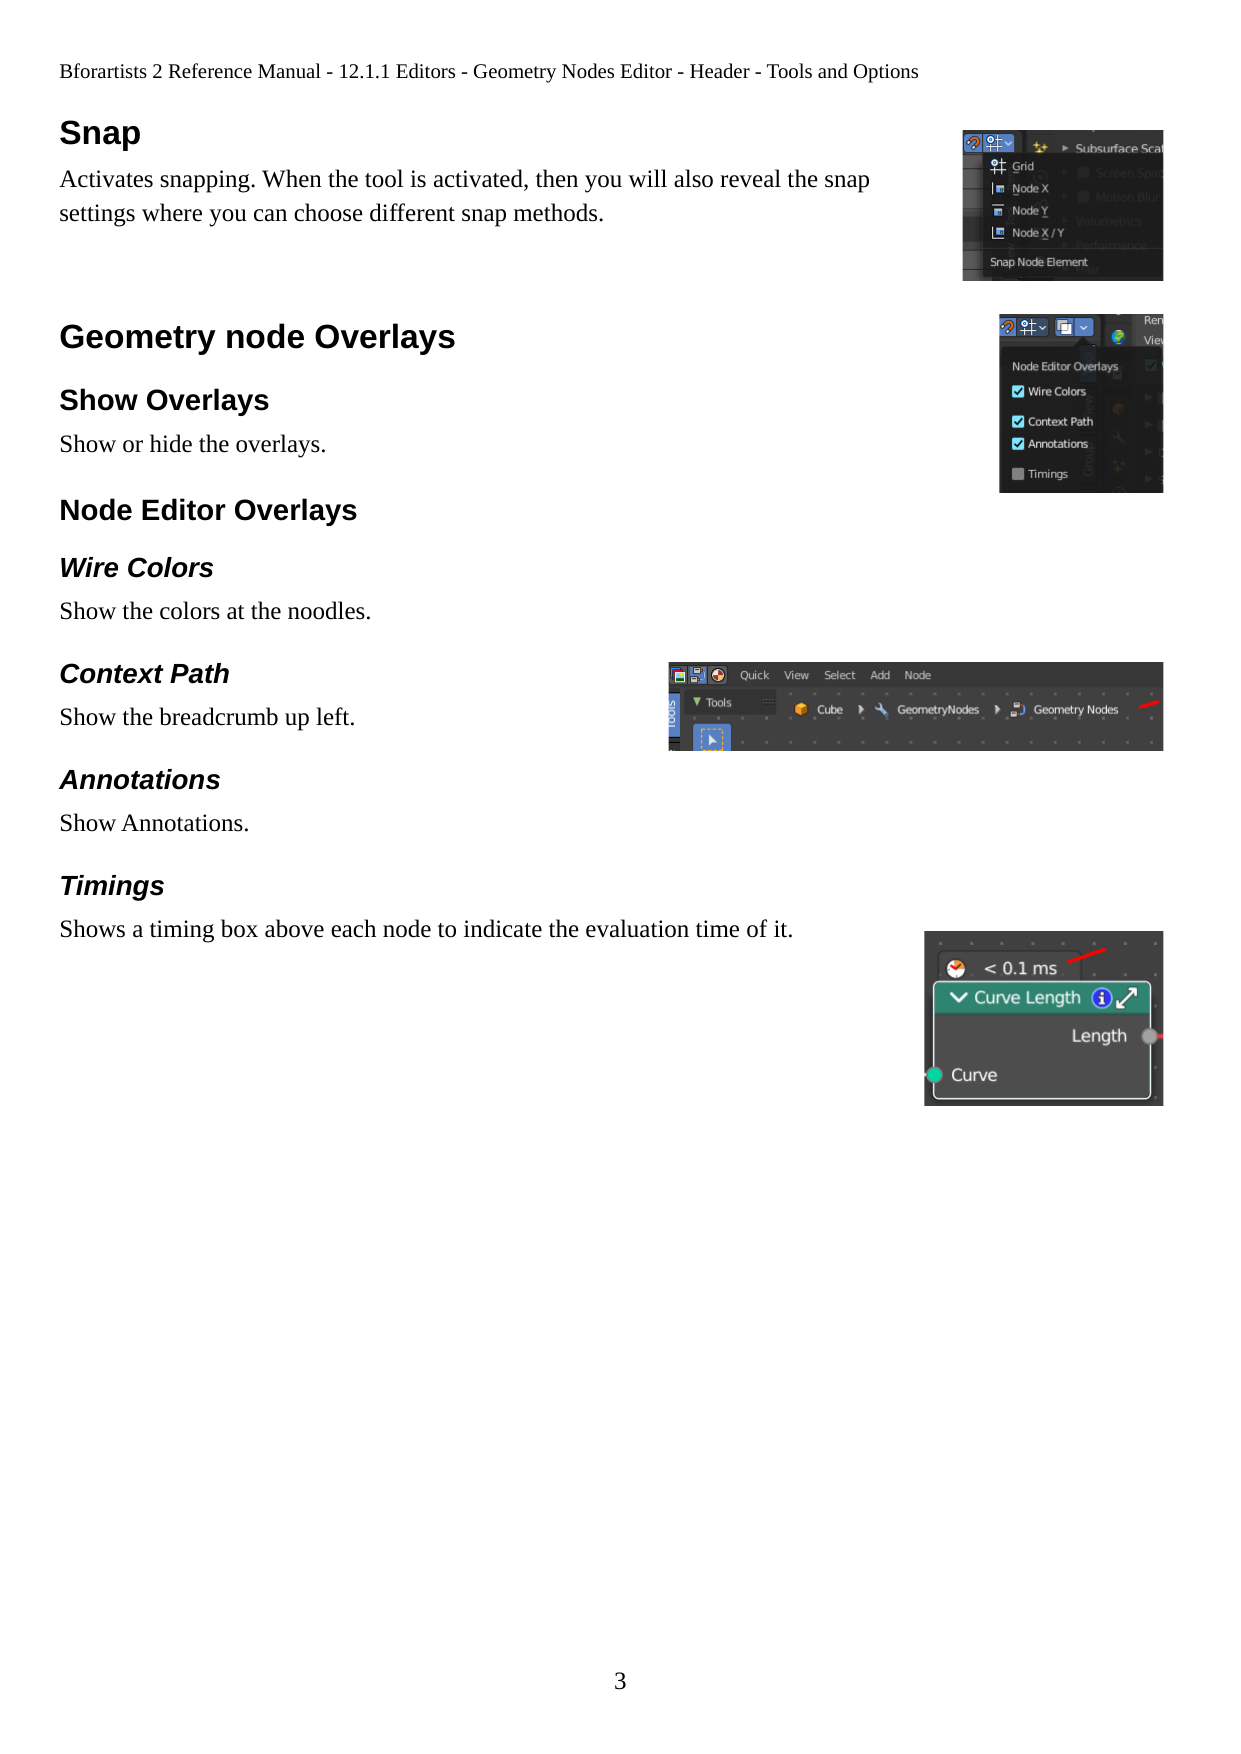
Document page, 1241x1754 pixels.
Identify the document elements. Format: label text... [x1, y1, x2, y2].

text Show the colors at the noodles. [59, 596, 1181, 625]
subtitle Snap [59, 113, 1181, 151]
subtitle Node Editor Overlays [59, 493, 1181, 527]
text Show the breadcrumb up left. [59, 702, 668, 731]
text Activates snapping. When the tool is activated, then you will also reveal the snap settings where you can choose different snap methods. [59, 164, 962, 227]
subtitle Annotations [59, 763, 1181, 795]
text Shows a timing box above each node to indicate the evaluation time of it. [59, 914, 1181, 942]
picture [924, 931, 1164, 1106]
picture [999, 314, 1164, 493]
text Show Annotations. [59, 808, 1181, 837]
subtitle Geometry node Overlays [59, 317, 999, 356]
subtitle [1164, 383, 1181, 417]
subtitle Context Path [59, 657, 1181, 689]
subtitle [1164, 317, 1181, 356]
picture [962, 130, 1164, 281]
subtitle Timings [59, 869, 1181, 901]
text Show or hide the overlays. [59, 429, 999, 458]
picture [668, 662, 1164, 751]
subtitle Wire Colors [59, 552, 1181, 583]
subtitle Show Overlays [59, 383, 999, 417]
